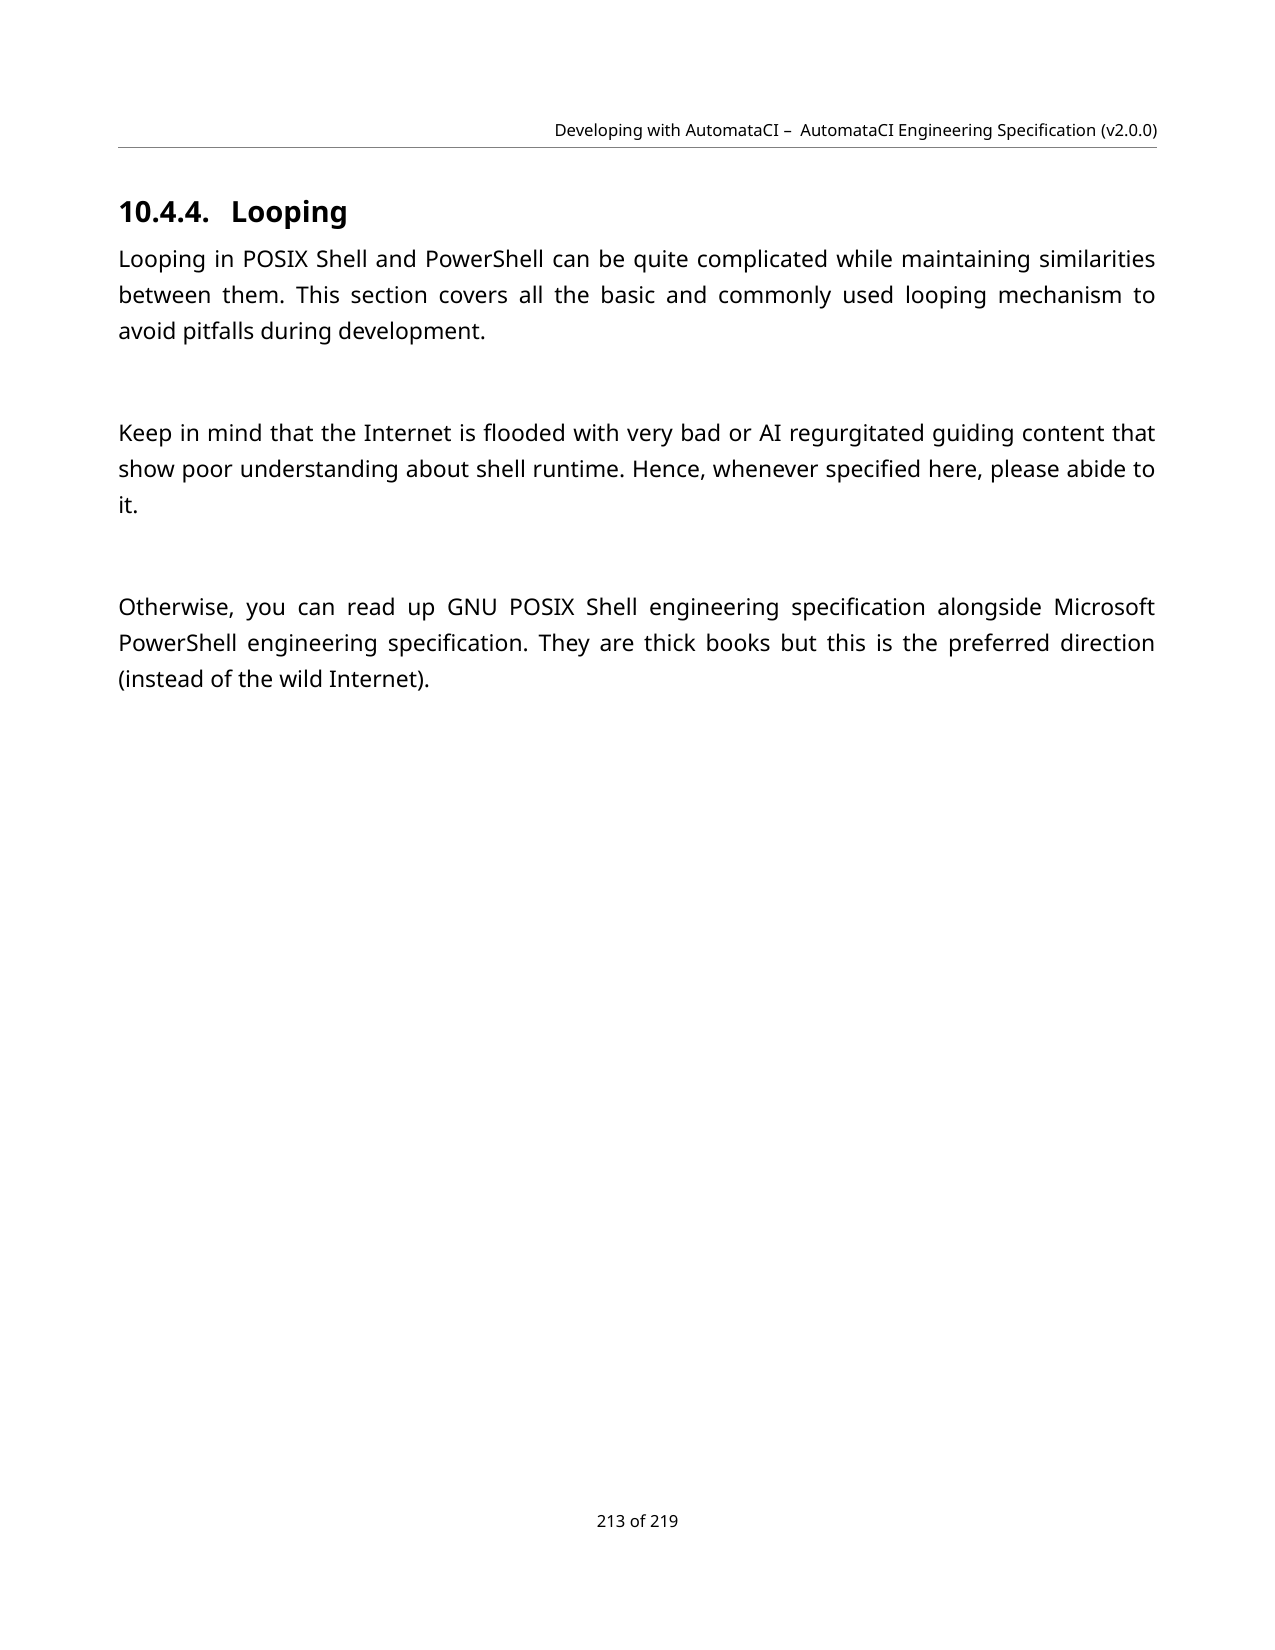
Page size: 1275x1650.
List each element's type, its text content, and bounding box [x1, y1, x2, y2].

text Otherwise, you can read up GNU POSIX Shell engineering specification alongside Microsoft PowerShell engineering specification. They are thick books but this is the preferred direction (instead of the wild Internet). [118, 591, 1157, 694]
subtitle Looping [118, 191, 1157, 231]
text Looping in POSIX Shell and PowerShell can be quite complicated while maintaining similarities between them. This section covers all the basic and commonly used looping mechanism to avoid pitfalls during development. [118, 243, 1157, 346]
text Keep in mind that the Internet is flooded with very bad or AI regurgitated guiding content that show poor understanding about shell runtime. Hence, whenever specified here, please abide to it. [118, 417, 1157, 520]
